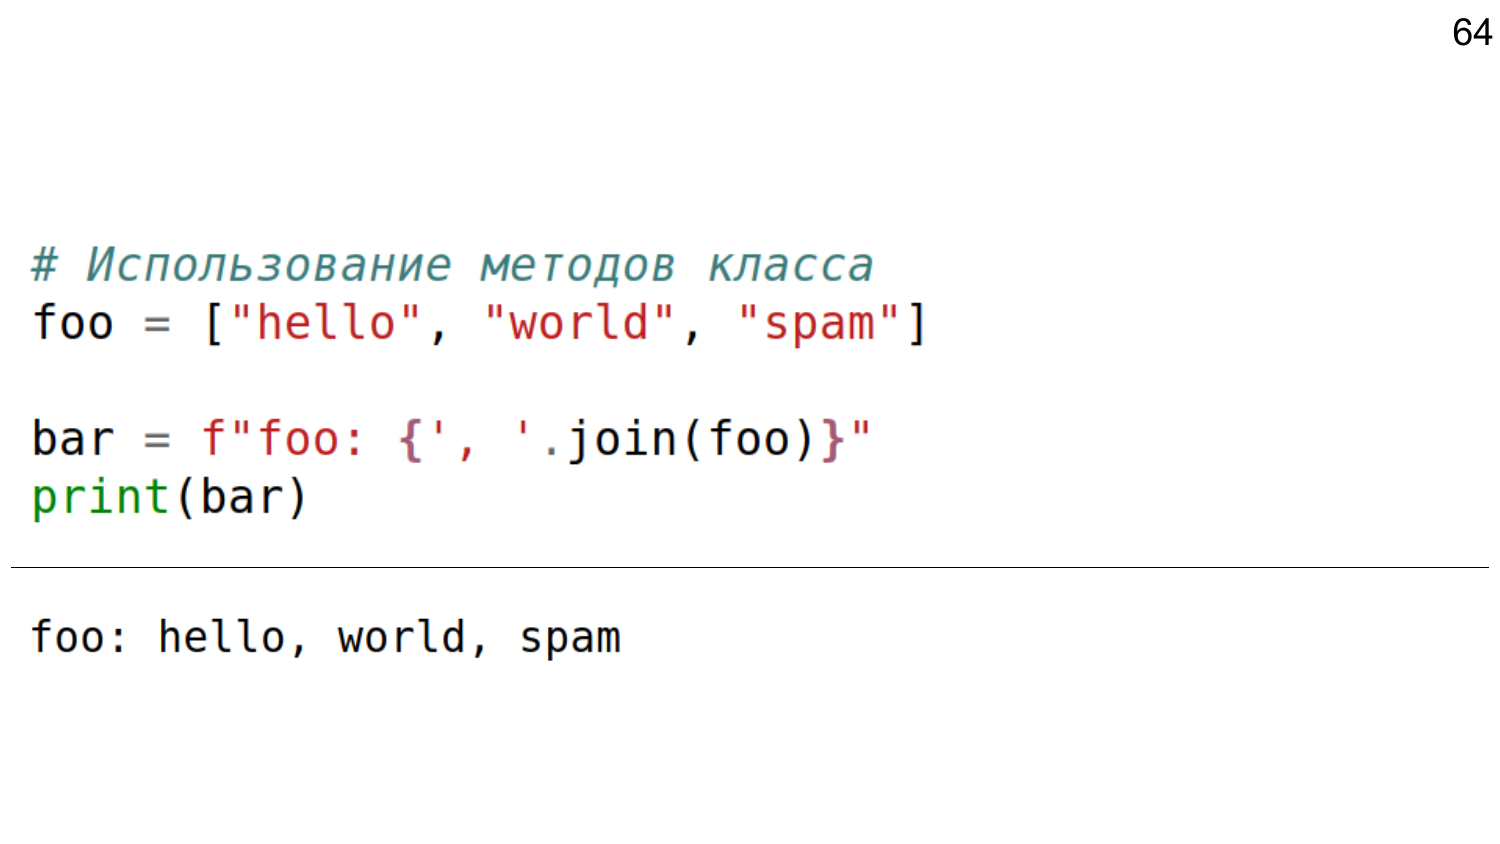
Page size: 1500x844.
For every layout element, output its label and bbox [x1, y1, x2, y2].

picture [18, 231, 935, 532]
picture [21, 606, 633, 671]
